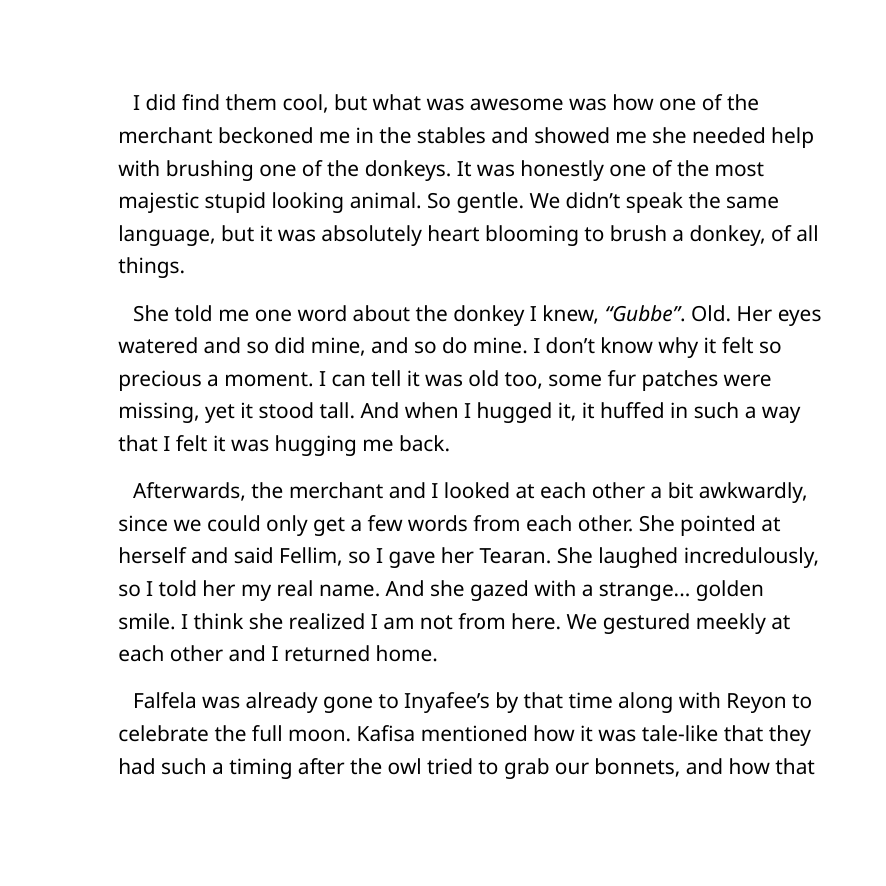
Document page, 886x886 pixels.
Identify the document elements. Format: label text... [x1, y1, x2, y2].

text She told me one word about the donkey I knew, “Gubbe”. Old. Her eyes watered and so did mine, and so do mine. I don’t know why it felt so precious a moment. I can tell it was old too, some fur patches were missing, yet it stood tall. And when I hugged it, it huffed in such a way that I felt it was hugging me back. [118, 299, 827, 458]
text Falfela was already gone to Inyafee’s by that time along with Reyon to celebrate the full moon. Kafisa mentioned how it was tale-like that they had such a timing after the owl tried to grab our bonnets, and how that [118, 687, 827, 780]
text Afterwards, the merchant and I looked at each other a bit awkwardly, since we could only get a few words from each other. She pointed at herself and said Fellim, so I gave her Tearan. She laughed incredulously, so I told her my real name. And she gazed with a strange... golden smile. I think she realized I am not from here. We gestured meekly at each other and I returned home. [118, 476, 827, 668]
text I did find them cool, but what was awesome was how one of the merchant beckoned me in the stables and showed me she needed help with brushing one of the donkeys. It was honestly one of the most majestic stupid looking animal. So gentle. We didn’t speak the same language, but it was absolutely heart blooming to brush a donkey, of all things. [118, 88, 827, 280]
